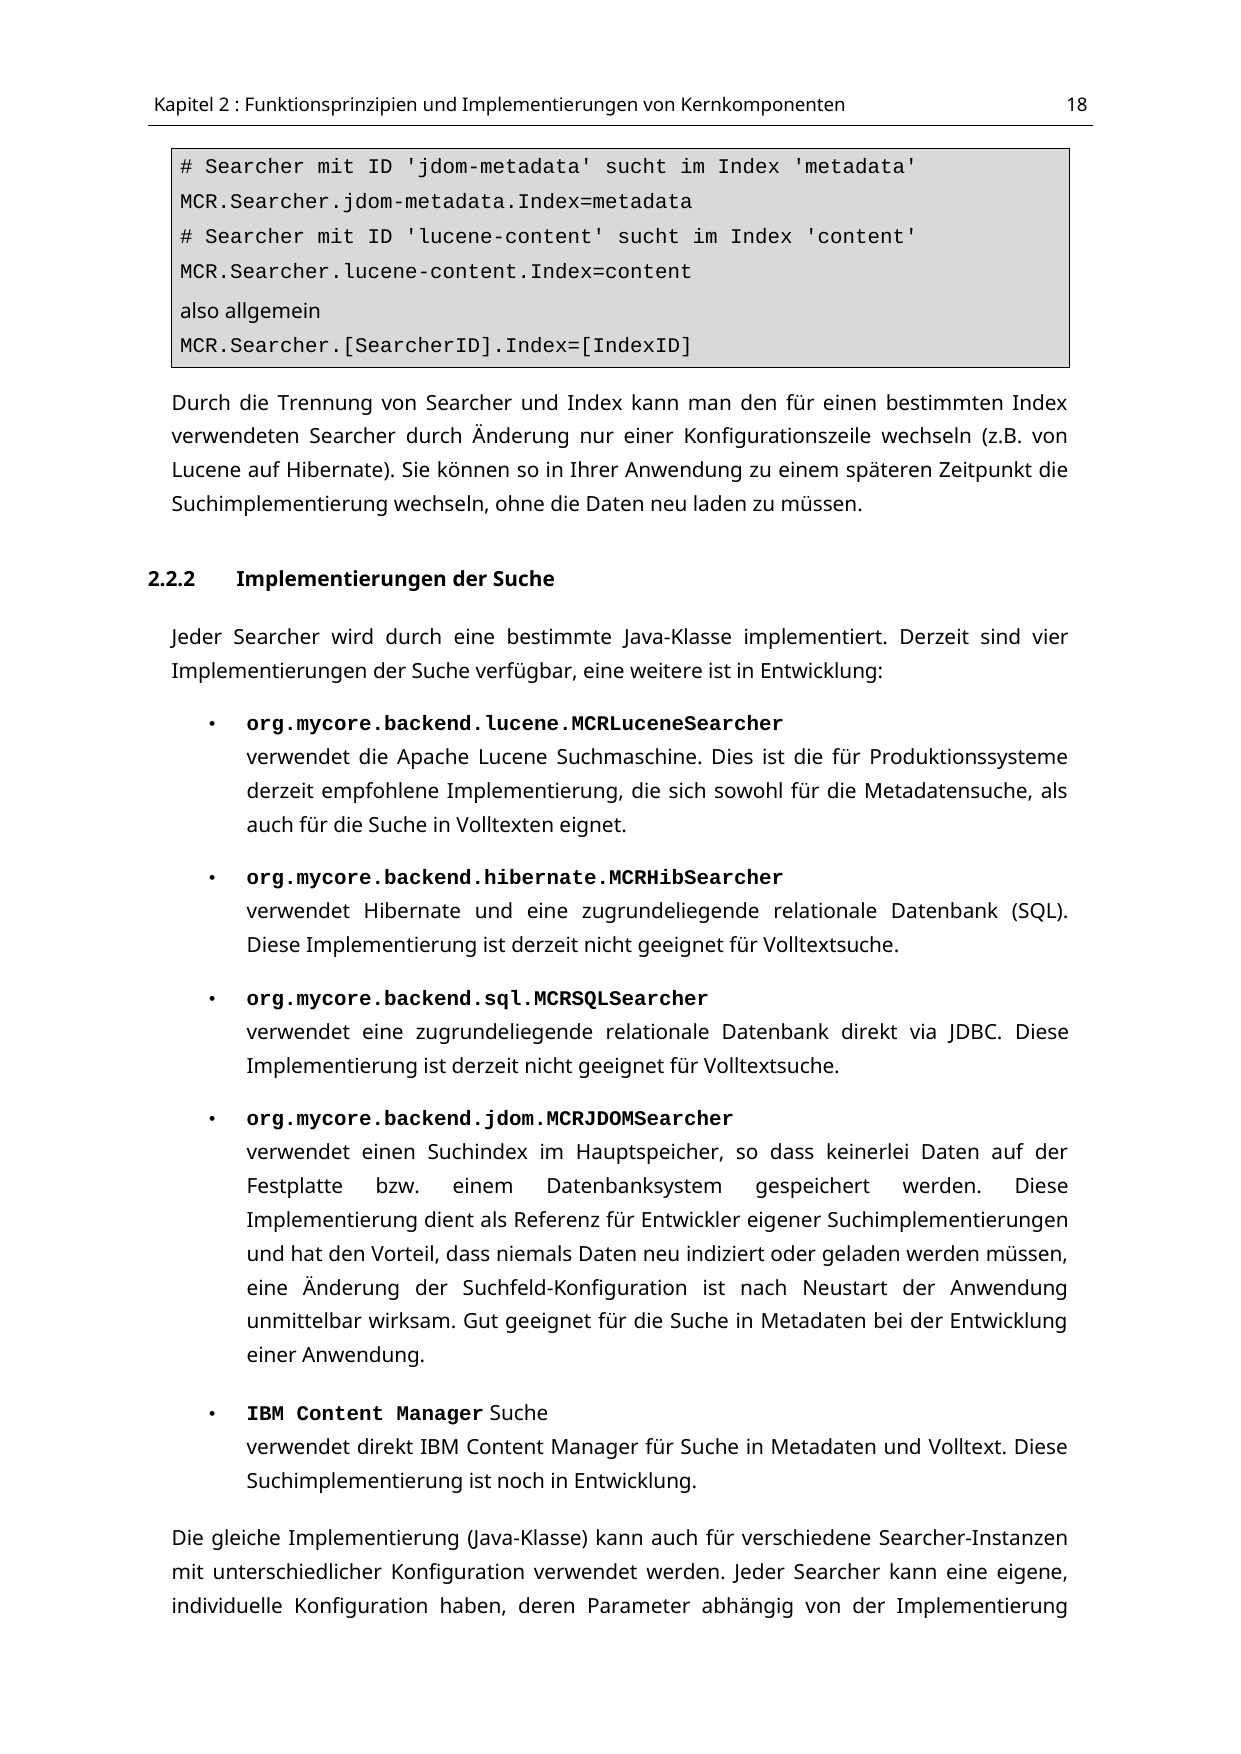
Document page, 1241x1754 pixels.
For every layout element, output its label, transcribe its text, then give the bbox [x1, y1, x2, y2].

text MCR.Searcher.jdom-metadata.Index=metadata [172, 183, 1069, 214]
text MCR.Searcher.lucene-content.Index=content [172, 253, 1069, 284]
text Jeder Searcher wird durch eine bestimmte Java-Klasse implementiert. Derzeit sind vier Implementierungen der Suche verfügbar, eine weitere ist in Entwicklung: [171, 622, 1069, 684]
list org.mycore.backend.jdom.MCRJDOMSearcher verwendet einen Suchindex im Hauptspeicher, so dass keinerlei Daten auf der Festplatte bzw. einem Datenbanksystem gespeichert werden. Diese Implementierung dient als Referenz für Entwickler eigener Suchimplementierungen und hat den Vorteil, dass niemals Daten neu indiziert oder geladen werden müssen, eine Änderung der Suchfeld-Konfiguration ist nach Neustart der Anwendung unmittelbar wirksam. Gut geeignet für die Suche in Metadaten bei der Entwicklung einer Anwendung. [209, 1108, 1069, 1369]
text # Searcher mit ID 'jdom-metadata' sucht im Index 'metadata' [172, 149, 1069, 179]
text Durch die Trennung von Searcher und Index kann man den für einen bestimmten Index verwendeten Searcher durch Änderung nur einer Konfigurationszeile wechseln (z.B. von Lucene auf Hibernate). Sie können so in Ihrer Anwendung zu einem späteren Zeitpunkt die Suchimplementierung wechseln, ohne die Daten neu laden zu müssen. [171, 388, 1069, 518]
list IBM Content Manager Suche verwendet direkt IBM Content Manager für Suche in Metadaten und Volltext. Diese Suchimplementierung ist noch in Entwicklung. [209, 1398, 1069, 1494]
text MCR.Searcher.[SearcherID].Index=[IndexID] [172, 327, 1069, 367]
text also allgemein [172, 288, 1069, 324]
text Die gleiche Implementierung (Java-Klasse) kann auch für verschiedene Searcher-Instanzen mit unterschiedlicher Konfiguration verwendet werden. Jeder Searcher kann eine eigene, individuelle Konfiguration haben, deren Parameter abhängig von der Implementierung [171, 1523, 1069, 1619]
list org.mycore.backend.lucene.MCRLuceneSearcher verwendet die Apache Lucene Suchmaschine. Dies ist die für Produktionssysteme derzeit empfohlene Implementierung, die sich sowohl für die Metadatensuche, als auch für die Suche in Volltexten eignet. [209, 713, 1069, 838]
list org.mycore.backend.hibernate.MCRHibSearcher verwendet Hibernate und eine zugrundeliegende relationale Datenbank (SQL). Diese Implementierung ist derzeit nicht geeignet für Volltextsuche. [209, 867, 1069, 959]
subtitle Implementierungen der Suche [148, 564, 1092, 593]
list org.mycore.backend.sql.MCRSQLSearcher verwendet eine zugrundeliegende relationale Datenbank direkt via JDBC. Diese Implementierung ist derzeit nicht geeignet für Volltextsuche. [209, 988, 1069, 1079]
text # Searcher mit ID 'lucene-content' sucht im Index 'content' [172, 218, 1069, 249]
